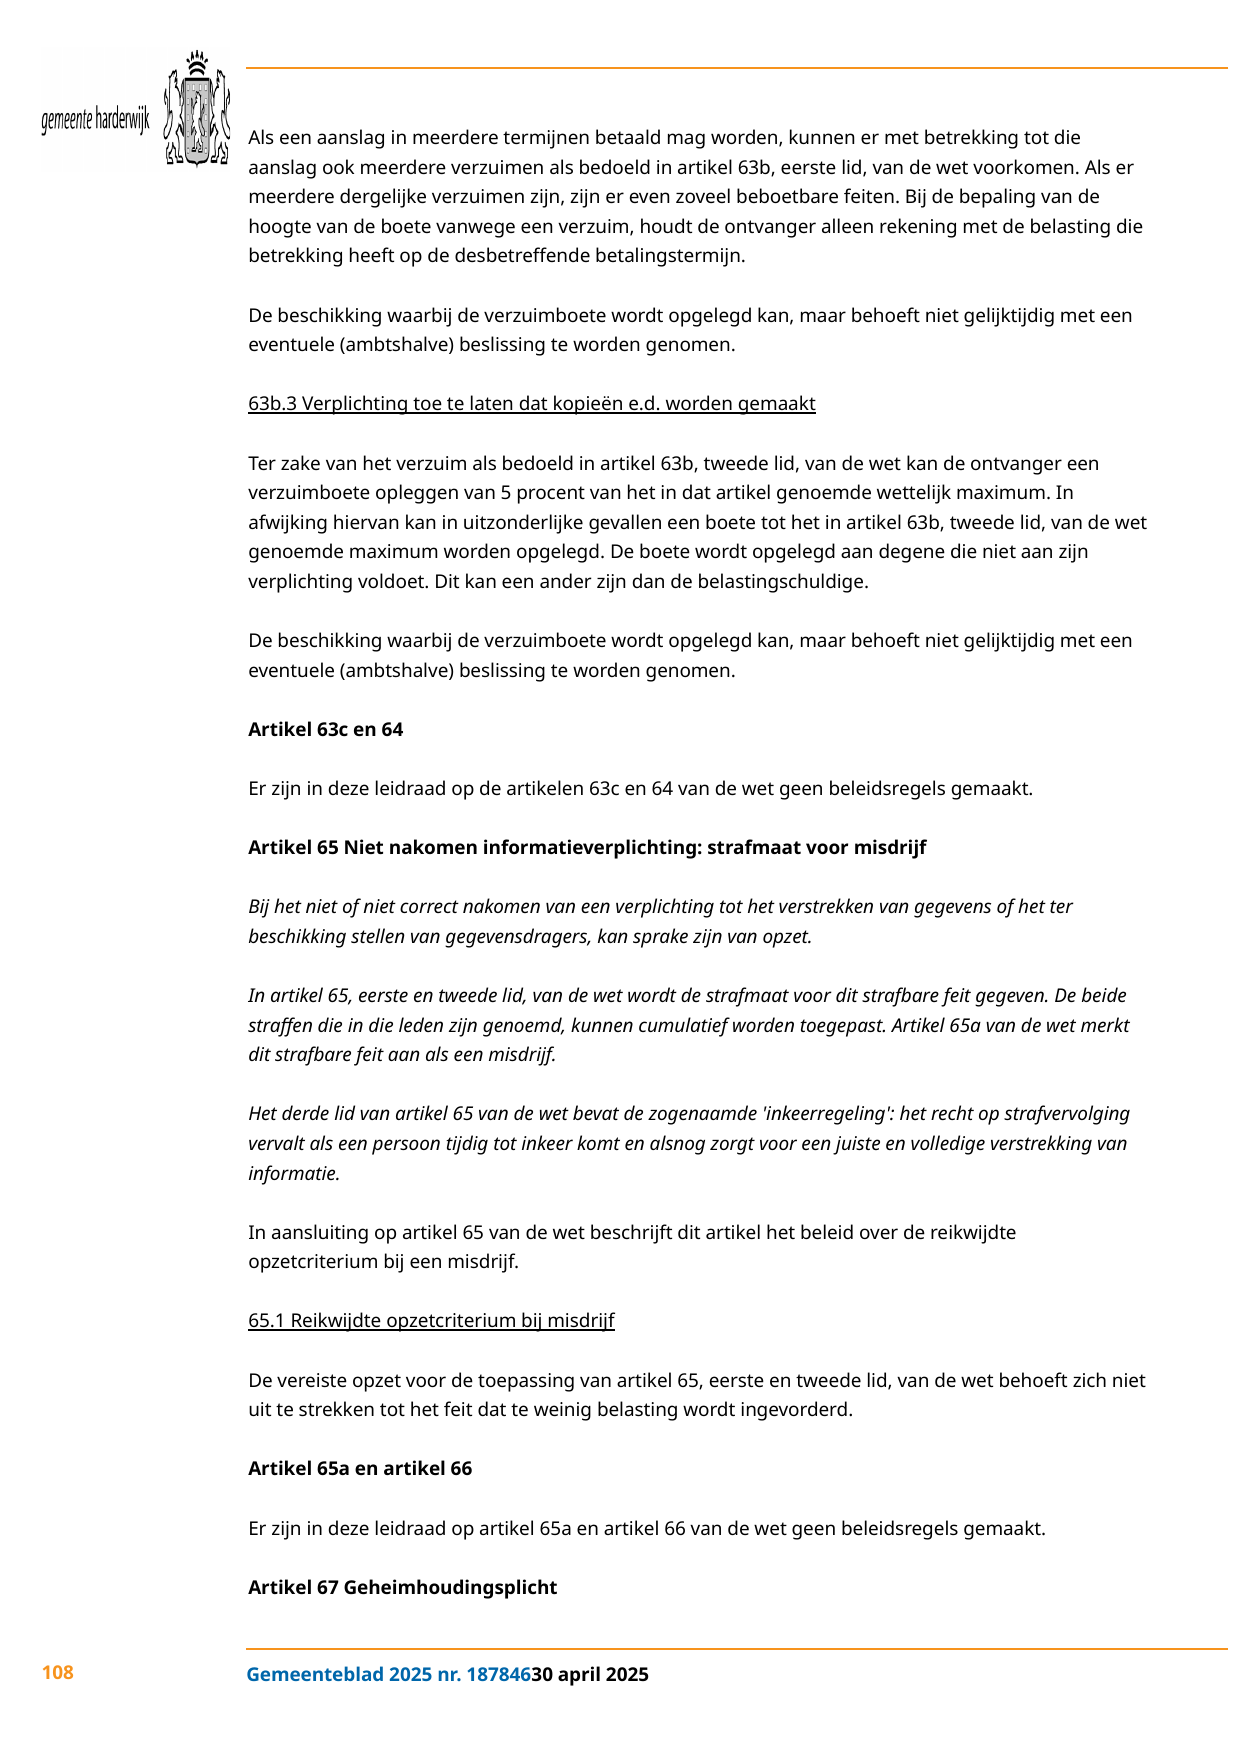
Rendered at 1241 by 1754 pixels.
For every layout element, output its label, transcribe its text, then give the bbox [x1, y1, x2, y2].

text Bij het niet of niet correct nakomen van een verplichting tot het verstrekken van gegevens of het ter beschikking stellen van gegevensdragers, kan sprake zijn van opzet. [248, 893, 1152, 949]
text 63b.3 Verplichting toe te laten dat kopieën e.d. worden gemaakt [248, 391, 1152, 416]
text Het derde lid van artikel 65 van de wet bevat de zogenaamde 'inkeerregeling': het recht op strafvervolging vervalt als een persoon tijdig tot inkeer komt en alsnog zorgt voor een juiste en volledige verstrekking van informatie. [248, 1101, 1152, 1186]
text In artikel 65, eerste en tweede lid, van de wet wordt de strafmaat voor dit strafbare feit gegeven. De beide straffen die in die leden zijn genoemd, kunnen cumulatief worden toegepast. Artikel 65a van de wet merkt dit strafbare feit aan als een misdrijf. [248, 982, 1152, 1067]
text De beschikking waarbij de verzuimboete wordt opgelegd kan, maar behoeft niet gelijktijdig met een eventuele (ambtshalve) beslissing te worden genomen. [248, 302, 1152, 357]
text Als een aanslag in meerdere termijnen betaald mag worden, kunnen er met betrekking tot die aanslag ook meerdere verzuimen als bedoeld in artikel 63b, eerste lid, van de wet voorkomen. Als er meerdere dergelijke verzuimen zijn, zijn er even zoveel beboetbare feiten. Bij de bepaling van de hoogte van de boete vanwege een verzuim, houdt de ontvanger alleen rekening met de belasting die betrekking heeft op de desbetreffende betalingstermijn. [248, 124, 1152, 268]
text Artikel 65a en artikel 66 [248, 1456, 1152, 1481]
text Artikel 63c en 64 [248, 716, 1152, 742]
text 65.1 Reikwijdte opzetcriterium bij misdrijf [248, 1308, 1152, 1333]
text In aansluiting op artikel 65 van de wet beschrijft dit artikel het beleid over de reikwijdte opzetcriterium bij een misdrijf. [248, 1219, 1152, 1274]
text Er zijn in deze leidraad op de artikelen 63c en 64 van de wet geen beleidsregels gemaakt. [248, 775, 1152, 801]
text Artikel 65 Niet nakomen informatieverplichting: strafmaat voor misdrijf [248, 834, 1152, 860]
text Er zijn in deze leidraad op artikel 65a en artikel 66 van de wet geen beleidsregels gemaakt. [248, 1515, 1152, 1541]
text Artikel 67 Geheimhoudingsplicht [248, 1574, 1152, 1600]
text Ter zake van het verzuim als bedoeld in artikel 63b, tweede lid, van de wet kan de ontvanger een verzuimboete opleggen van 5 procent van het in dat artikel genoemde wettelijk maximum. In afwijking hiervan kan in uitzonderlijke gevallen een boete tot het in artikel 63b, tweede lid, van de wet genoemde maximum worden opgelegd. De boete wordt opgelegd aan degene die niet aan zijn verplichting voldoet. Dit kan een ander zijn dan de belastingschuldige. [248, 450, 1152, 594]
text De beschikking waarbij de verzuimboete wordt opgelegd kan, maar behoeft niet gelijktijdig met een eventuele (ambtshalve) beslissing te worden genomen. [248, 627, 1152, 683]
text De vereiste opzet voor de toepassing van artikel 65, eerste en tweede lid, van de wet behoeft zich niet uit te strekken tot het feit dat te weinig belasting wordt ingevorderd. [248, 1367, 1152, 1422]
picture [41, 47, 231, 172]
